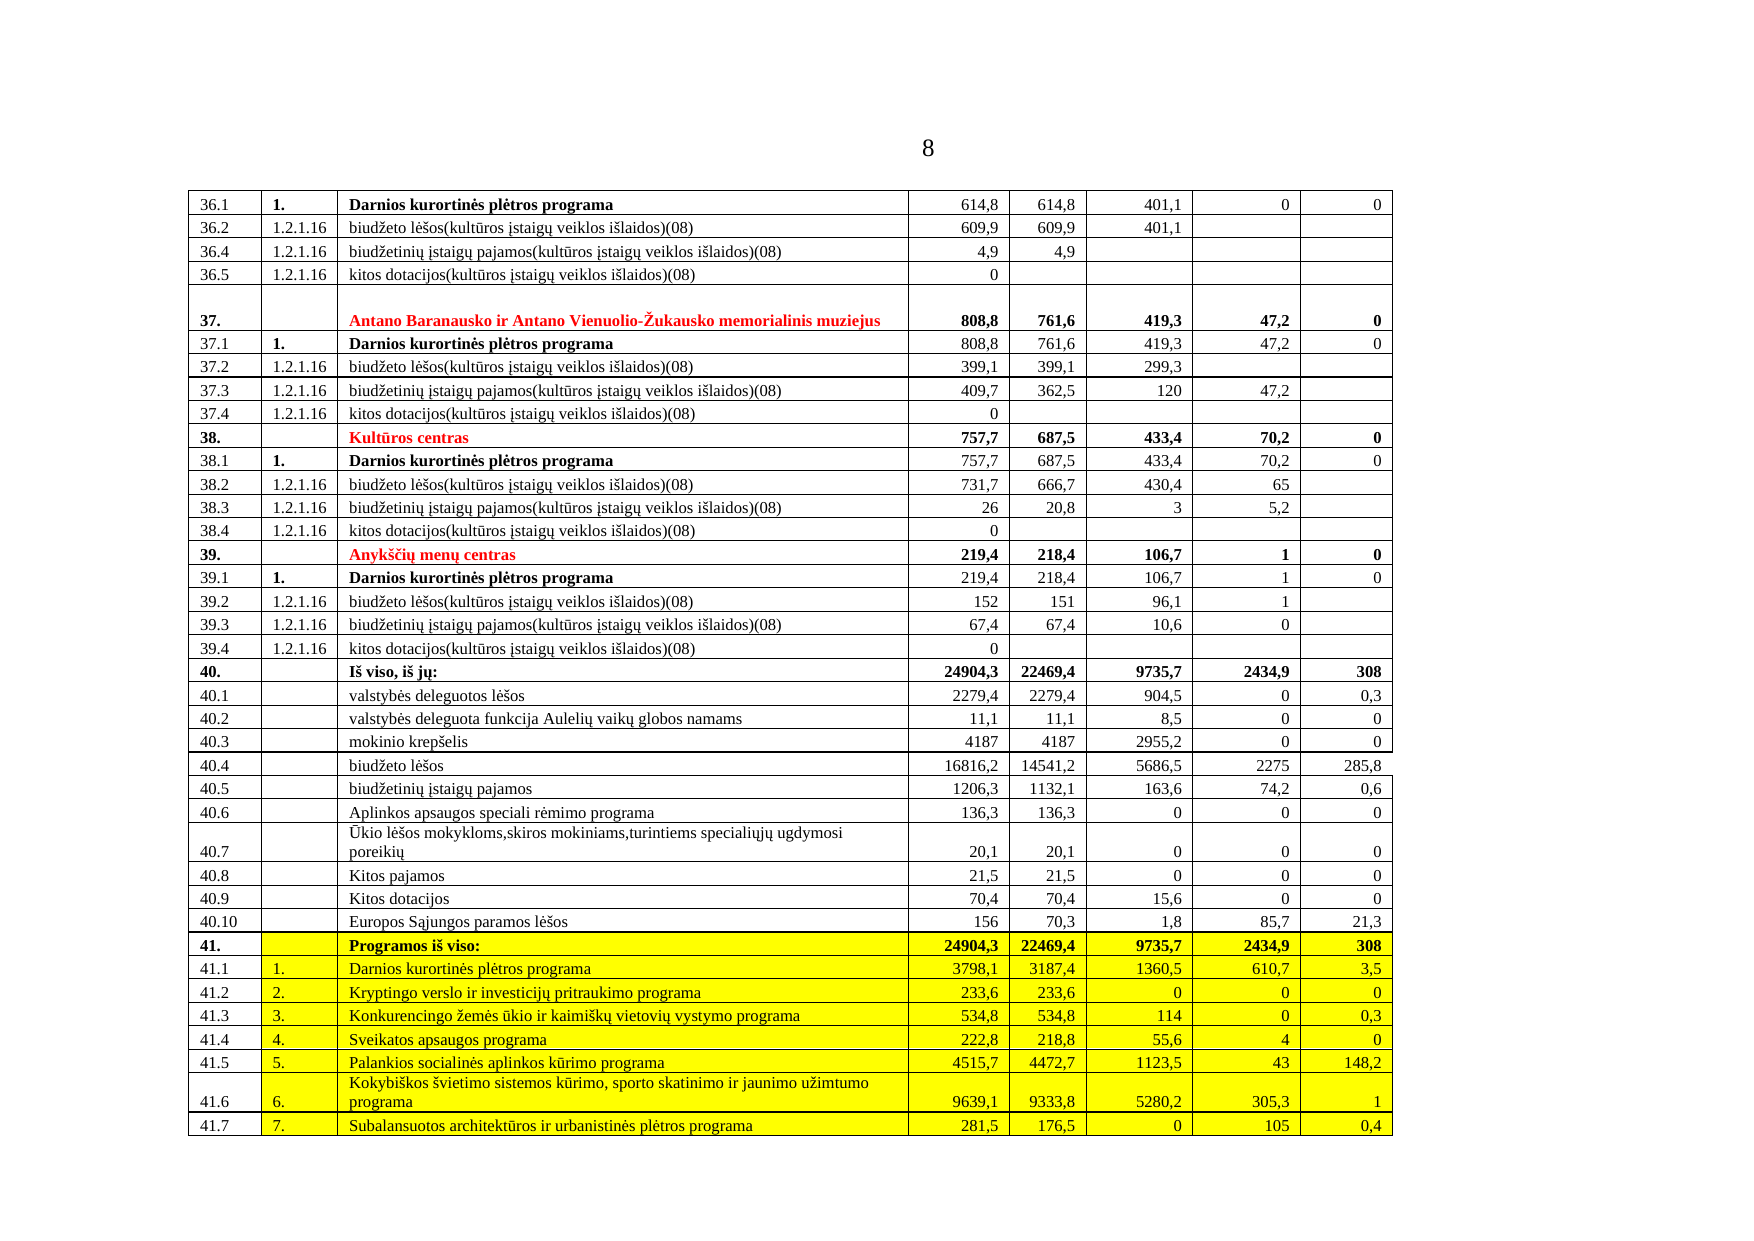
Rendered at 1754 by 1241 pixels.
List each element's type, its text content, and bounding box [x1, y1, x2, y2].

table_cell 11,1 [1010, 706, 1086, 728]
table_cell 40.9 [189, 886, 261, 908]
table_cell 40.1 [189, 682, 261, 704]
table_cell 11,1 [909, 706, 1009, 728]
table_cell 40.6 [189, 799, 261, 822]
table_cell 24904,3 [909, 933, 1009, 955]
table_cell 904,5 [1087, 682, 1192, 704]
table_cell 1. [262, 448, 337, 470]
table_cell 55,6 [1087, 1026, 1192, 1048]
table_cell 761,6 [1010, 331, 1086, 353]
table_cell Anykščių menų centras [338, 541, 908, 564]
table_cell Darnios kurortinės plėtros programa [338, 956, 908, 978]
table_cell 5,2 [1193, 495, 1300, 517]
table_cell 808,8 [909, 331, 1009, 353]
table_cell 21,5 [1010, 862, 1086, 884]
table_cell 0 [1193, 823, 1300, 861]
table_cell 163,6 [1087, 776, 1192, 798]
table_cell 1.2.1.16 [262, 518, 337, 540]
table_cell [262, 753, 337, 775]
table_cell valstybės deleguota funkcija Aulelių vaikų globos namams [338, 706, 908, 728]
table_cell Kitos pajamos [338, 862, 908, 884]
table_cell 20,1 [909, 823, 1009, 861]
table_cell Kokybiškos švietimo sistemos kūrimo, sporto skatinimo ir jaunimo užimtumo programa [338, 1073, 908, 1111]
table_cell kitos dotacijos(kultūros įstaigų veiklos išlaidos)(08) [338, 401, 908, 423]
table_cell 430,4 [1087, 471, 1192, 493]
table_cell [1087, 401, 1192, 423]
table_cell 96,1 [1087, 588, 1192, 611]
table_cell [1301, 495, 1392, 517]
table_cell 1123,5 [1087, 1050, 1192, 1072]
table_cell 41.4 [189, 1026, 261, 1048]
table_cell 0 [1301, 285, 1392, 329]
table_cell 534,8 [1010, 1003, 1086, 1025]
table_cell 41. [189, 933, 261, 955]
table_cell 39.4 [189, 635, 261, 658]
table_cell [1301, 354, 1392, 376]
table_cell 1. [262, 565, 337, 587]
table_cell 36.4 [189, 238, 261, 261]
table_cell 1,8 [1087, 909, 1192, 931]
table_cell 39. [189, 541, 261, 564]
table_cell 534,8 [909, 1003, 1009, 1025]
table_cell 0 [1301, 706, 1392, 728]
table_cell 614,8 [909, 191, 1009, 214]
table_cell 10,6 [1087, 612, 1192, 634]
table_cell 433,4 [1087, 424, 1192, 447]
table_cell 1.2.1.16 [262, 471, 337, 493]
table_cell 757,7 [909, 448, 1009, 470]
table_cell 308 [1301, 933, 1392, 955]
table_cell 36.2 [189, 215, 261, 237]
table_cell Palankios socialinės aplinkos kūrimo programa [338, 1050, 908, 1072]
table_cell 40.4 [189, 753, 261, 775]
table_cell 9735,7 [1087, 933, 1192, 955]
table_cell 1.2.1.16 [262, 378, 337, 400]
table_cell 74,2 [1193, 776, 1300, 798]
table_cell kitos dotacijos(kultūros įstaigų veiklos išlaidos)(08) [338, 518, 908, 540]
table_cell [1010, 518, 1086, 540]
table_cell [1193, 238, 1300, 261]
table_cell 4 [1193, 1026, 1300, 1048]
table_cell 152 [909, 588, 1009, 611]
table_cell 37.2 [189, 354, 261, 376]
table_cell 39.1 [189, 565, 261, 587]
table_cell 67,4 [1010, 612, 1086, 634]
table_cell biudžeto lėšos(kultūros įstaigų veiklos išlaidos)(08) [338, 471, 908, 493]
table_cell 4187 [1010, 729, 1086, 751]
table_cell biudžetinių įstaigų pajamos(kultūros įstaigų veiklos išlaidos)(08) [338, 238, 908, 261]
table_cell 0 [1087, 823, 1192, 861]
table_cell mokinio krepšelis [338, 729, 908, 751]
table_cell 38.4 [189, 518, 261, 540]
table_cell 0 [909, 262, 1009, 284]
table_cell [1301, 401, 1392, 423]
table_cell kitos dotacijos(kultūros įstaigų veiklos išlaidos)(08) [338, 262, 908, 284]
table_cell 36.1 [189, 191, 261, 214]
table_cell [1193, 401, 1300, 423]
table_cell Kitos dotacijos [338, 886, 908, 908]
table_cell [262, 659, 337, 681]
table_cell 2279,4 [909, 682, 1009, 704]
table_cell 41.7 [189, 1113, 261, 1135]
table_cell 757,7 [909, 424, 1009, 447]
table_cell 70,3 [1010, 909, 1086, 931]
table_cell 37.1 [189, 331, 261, 353]
table_cell 2434,9 [1193, 659, 1300, 681]
table_cell 0 [1301, 448, 1392, 470]
table_cell [1193, 215, 1300, 237]
table_cell 0 [1087, 979, 1192, 1002]
table_cell 401,1 [1087, 215, 1192, 237]
table_cell [1087, 635, 1192, 658]
table_cell 41.1 [189, 956, 261, 978]
table_cell 9639,1 [909, 1073, 1009, 1111]
table_cell Subalansuotos architektūros ir urbanistinės plėtros programa [338, 1113, 908, 1135]
table_cell [1087, 518, 1192, 540]
table_cell 4187 [909, 729, 1009, 751]
table_cell [262, 706, 337, 728]
table_cell 41.5 [189, 1050, 261, 1072]
table_cell 0 [1193, 979, 1300, 1002]
table_cell [1301, 518, 1392, 540]
table_cell 610,7 [1193, 956, 1300, 978]
table_cell [262, 823, 337, 861]
table_cell 120 [1087, 378, 1192, 400]
table_cell 0 [1301, 1026, 1392, 1048]
table_cell [1010, 635, 1086, 658]
table_cell 299,3 [1087, 354, 1192, 376]
table_cell 136,3 [909, 799, 1009, 822]
table_cell 0 [1301, 862, 1392, 884]
table_cell [262, 886, 337, 908]
table_cell 70,2 [1193, 424, 1300, 447]
table_cell 281,5 [909, 1113, 1009, 1135]
table_cell 151 [1010, 588, 1086, 611]
table_cell 218,8 [1010, 1026, 1086, 1048]
table_cell 40.2 [189, 706, 261, 728]
table_cell 222,8 [909, 1026, 1009, 1048]
table_cell 1.2.1.16 [262, 262, 337, 284]
table_cell 0 [1193, 706, 1300, 728]
table_cell 0 [1301, 424, 1392, 447]
table_cell 9735,7 [1087, 659, 1192, 681]
table_cell 0 [1301, 979, 1392, 1002]
table_cell 2434,9 [1193, 933, 1300, 955]
table_cell 3. [262, 1003, 337, 1025]
table_cell 0 [909, 518, 1009, 540]
table_cell 0,4 [1301, 1113, 1392, 1135]
table_cell 7. [262, 1113, 337, 1135]
table_cell 85,7 [1193, 909, 1300, 931]
table_cell [262, 933, 337, 955]
table_cell 21,3 [1301, 909, 1392, 931]
table_cell 47,2 [1193, 378, 1300, 400]
table_cell Darnios kurortinės plėtros programa [338, 191, 908, 214]
table_cell [262, 682, 337, 704]
table_cell 808,8 [909, 285, 1009, 329]
table_cell 0 [1301, 541, 1392, 564]
table_cell [1301, 238, 1392, 261]
table_cell 3187,4 [1010, 956, 1086, 978]
table_cell 176,5 [1010, 1113, 1086, 1135]
table_cell [1193, 262, 1300, 284]
table_cell 0 [909, 401, 1009, 423]
table_cell [1010, 262, 1086, 284]
table_cell 0 [1087, 799, 1192, 822]
table_cell 41.3 [189, 1003, 261, 1025]
table_cell Europos Sąjungos paramos lėšos [338, 909, 908, 931]
table_cell Aplinkos apsaugos speciali rėmimo programa [338, 799, 908, 822]
table_cell 4,9 [1010, 238, 1086, 261]
table_cell 0 [1301, 799, 1392, 822]
table_cell [1301, 215, 1392, 237]
table_cell 1. [262, 956, 337, 978]
table_cell 37.4 [189, 401, 261, 423]
table_cell 1.2.1.16 [262, 612, 337, 634]
table_cell 1.2.1.16 [262, 238, 337, 261]
table_cell 1206,3 [909, 776, 1009, 798]
table_cell 1360,5 [1087, 956, 1192, 978]
table_cell 20,8 [1010, 495, 1086, 517]
table_cell [1087, 238, 1192, 261]
table_cell 1 [1193, 541, 1300, 564]
table_cell 70,4 [1010, 886, 1086, 908]
table_cell 3,5 [1301, 956, 1392, 978]
table_cell [1301, 471, 1392, 493]
table_cell 218,4 [1010, 541, 1086, 564]
table_cell 1 [1301, 1073, 1392, 1111]
table_cell Darnios kurortinės plėtros programa [338, 331, 908, 353]
table_cell Darnios kurortinės plėtros programa [338, 448, 908, 470]
table_cell 9333,8 [1010, 1073, 1086, 1111]
table_cell biudžeto lėšos(kultūros įstaigų veiklos išlaidos)(08) [338, 354, 908, 376]
table_cell 433,4 [1087, 448, 1192, 470]
table_cell 1.2.1.16 [262, 354, 337, 376]
table_cell 0,6 [1301, 776, 1392, 798]
table_cell 609,9 [1010, 215, 1086, 237]
table_cell 15,6 [1087, 886, 1192, 908]
table_cell 43 [1193, 1050, 1300, 1072]
table_cell 41.6 [189, 1073, 261, 1111]
table_cell 0 [1301, 331, 1392, 353]
table_cell 22469,4 [1010, 933, 1086, 955]
table_cell 20,1 [1010, 823, 1086, 861]
table_cell 0 [1301, 565, 1392, 587]
table_cell 14541,2 [1010, 753, 1086, 775]
table_cell Antano Baranausko ir Antano Vienuolio-Žukausko memorialinis muziejus [338, 285, 908, 329]
table_cell [1301, 378, 1392, 400]
table_cell 1 [1193, 565, 1300, 587]
table_cell 218,4 [1010, 565, 1086, 587]
table_cell 39.2 [189, 588, 261, 611]
table_cell 41.2 [189, 979, 261, 1002]
table_cell 1. [262, 191, 337, 214]
table_cell 0 [1193, 729, 1300, 751]
table_cell 0 [1193, 862, 1300, 884]
table_cell [1301, 635, 1392, 658]
table_cell [262, 862, 337, 884]
table_cell 285,8 [1301, 753, 1392, 775]
table_cell 0 [1301, 886, 1392, 908]
table_cell 5280,2 [1087, 1073, 1192, 1111]
table_cell 666,7 [1010, 471, 1086, 493]
table_cell 16816,2 [909, 753, 1009, 775]
table_cell biudžetinių įstaigų pajamos [338, 776, 908, 798]
table_cell 0 [909, 635, 1009, 658]
table_cell 1.2.1.16 [262, 401, 337, 423]
table_cell 0 [1193, 886, 1300, 908]
table_cell 731,7 [909, 471, 1009, 493]
table_cell 687,5 [1010, 424, 1086, 447]
table_cell 233,6 [909, 979, 1009, 1002]
table_cell 24904,3 [909, 659, 1009, 681]
table_cell 1132,1 [1010, 776, 1086, 798]
table_cell 0 [1301, 729, 1392, 751]
table_cell [262, 285, 337, 329]
table_cell 0 [1193, 799, 1300, 822]
table_cell biudžetinių įstaigų pajamos(kultūros įstaigų veiklos išlaidos)(08) [338, 495, 908, 517]
table_cell 614,8 [1010, 191, 1086, 214]
table_cell [1301, 262, 1392, 284]
table_cell Ūkio lėšos mokykloms,skiros mokiniams,turintiems specialiųjų ugdymosi poreikių [338, 823, 908, 861]
table_cell 1.2.1.16 [262, 495, 337, 517]
table_cell 40.8 [189, 862, 261, 884]
table_cell 47,2 [1193, 285, 1300, 329]
table_cell 419,3 [1087, 331, 1192, 353]
table_cell 2955,2 [1087, 729, 1192, 751]
table_cell [262, 424, 337, 447]
table_cell biudžeto lėšos(kultūros įstaigų veiklos išlaidos)(08) [338, 588, 908, 611]
table_cell 8,5 [1087, 706, 1192, 728]
table_cell 308 [1301, 659, 1392, 681]
table_cell 0 [1193, 191, 1300, 214]
table_cell 5. [262, 1050, 337, 1072]
table_cell Programos iš viso: [338, 933, 908, 955]
table_cell 40.3 [189, 729, 261, 751]
table_cell 399,1 [1010, 354, 1086, 376]
table_cell 21,5 [909, 862, 1009, 884]
table_cell 0 [1087, 862, 1192, 884]
table_cell 1. [262, 331, 337, 353]
table_cell 2279,4 [1010, 682, 1086, 704]
table_cell 761,6 [1010, 285, 1086, 329]
table_cell [262, 776, 337, 798]
table_cell 305,3 [1193, 1073, 1300, 1111]
table_cell 136,3 [1010, 799, 1086, 822]
table_cell 0 [1301, 823, 1392, 861]
table_cell 114 [1087, 1003, 1192, 1025]
table_cell 687,5 [1010, 448, 1086, 470]
table_cell 70,4 [909, 886, 1009, 908]
table_cell 105 [1193, 1113, 1300, 1135]
table_cell 401,1 [1087, 191, 1192, 214]
table_cell 67,4 [909, 612, 1009, 634]
table_cell 1 [1193, 588, 1300, 611]
table_cell kitos dotacijos(kultūros įstaigų veiklos išlaidos)(08) [338, 635, 908, 658]
table_cell 148,2 [1301, 1050, 1392, 1072]
table_cell 399,1 [909, 354, 1009, 376]
table_cell 0 [1193, 682, 1300, 704]
table_cell 0 [1193, 612, 1300, 634]
table_cell 70,2 [1193, 448, 1300, 470]
table_cell 156 [909, 909, 1009, 931]
table_cell Darnios kurortinės plėtros programa [338, 565, 908, 587]
table_cell 5686,5 [1087, 753, 1192, 775]
table_cell [262, 729, 337, 751]
table_cell 40. [189, 659, 261, 681]
table_cell 40.5 [189, 776, 261, 798]
table_cell 6. [262, 1073, 337, 1111]
table_cell 38. [189, 424, 261, 447]
table_cell 4,9 [909, 238, 1009, 261]
table_cell 37.3 [189, 378, 261, 400]
table_cell 0,3 [1301, 1003, 1392, 1025]
table_cell [1301, 588, 1392, 611]
table_cell [1193, 354, 1300, 376]
table_cell 38.2 [189, 471, 261, 493]
table_cell [1087, 262, 1192, 284]
table_cell 362,5 [1010, 378, 1086, 400]
table_cell 47,2 [1193, 331, 1300, 353]
table_cell Sveikatos apsaugos programa [338, 1026, 908, 1048]
table_cell 219,4 [909, 541, 1009, 564]
table_cell Iš viso, iš jų: [338, 659, 908, 681]
table_cell [1193, 518, 1300, 540]
table_cell 1.2.1.16 [262, 215, 337, 237]
table_cell 219,4 [909, 565, 1009, 587]
table_cell 0 [1193, 1003, 1300, 1025]
table_cell valstybės deleguotos lėšos [338, 682, 908, 704]
table_cell 4515,7 [909, 1050, 1009, 1072]
table_cell [262, 799, 337, 822]
table_cell 1.2.1.16 [262, 588, 337, 611]
table_cell 419,3 [1087, 285, 1192, 329]
table_cell biudžetinių įstaigų pajamos(kultūros įstaigų veiklos išlaidos)(08) [338, 612, 908, 634]
table_cell Kryptingo verslo ir investicijų pritraukimo programa [338, 979, 908, 1002]
table_cell 2. [262, 979, 337, 1002]
table_cell 40.10 [189, 909, 261, 931]
table_cell 36.5 [189, 262, 261, 284]
table_cell Kultūros centras [338, 424, 908, 447]
table_cell 4. [262, 1026, 337, 1048]
table_cell [262, 909, 337, 931]
table_cell 0 [1301, 191, 1392, 214]
table_cell biudžetinių įstaigų pajamos(kultūros įstaigų veiklos išlaidos)(08) [338, 378, 908, 400]
table_cell 38.3 [189, 495, 261, 517]
table_cell 38.1 [189, 448, 261, 470]
table_cell 39.3 [189, 612, 261, 634]
table_cell 609,9 [909, 215, 1009, 237]
table_cell 0,3 [1301, 682, 1392, 704]
table_cell 40.7 [189, 823, 261, 861]
table_cell [1301, 612, 1392, 634]
table_cell biudžeto lėšos [338, 753, 908, 775]
table_cell 106,7 [1087, 541, 1192, 564]
table_cell 65 [1193, 471, 1300, 493]
table_cell 4472,7 [1010, 1050, 1086, 1072]
table_cell 1.2.1.16 [262, 635, 337, 658]
table_cell [1193, 635, 1300, 658]
table_cell 3798,1 [909, 956, 1009, 978]
table_cell 3 [1087, 495, 1192, 517]
table_cell biudžeto lėšos(kultūros įstaigų veiklos išlaidos)(08) [338, 215, 908, 237]
table_cell 2275 [1193, 753, 1300, 775]
table_cell 37. [189, 285, 261, 329]
table_cell [262, 541, 337, 564]
table_cell [1010, 401, 1086, 423]
table_cell 26 [909, 495, 1009, 517]
table_cell 409,7 [909, 378, 1009, 400]
table_cell 0 [1087, 1113, 1192, 1135]
table_cell 22469,4 [1010, 659, 1086, 681]
table_cell 233,6 [1010, 979, 1086, 1002]
table_cell 106,7 [1087, 565, 1192, 587]
table_cell Konkurencingo žemės ūkio ir kaimiškų vietovių vystymo programa [338, 1003, 908, 1025]
